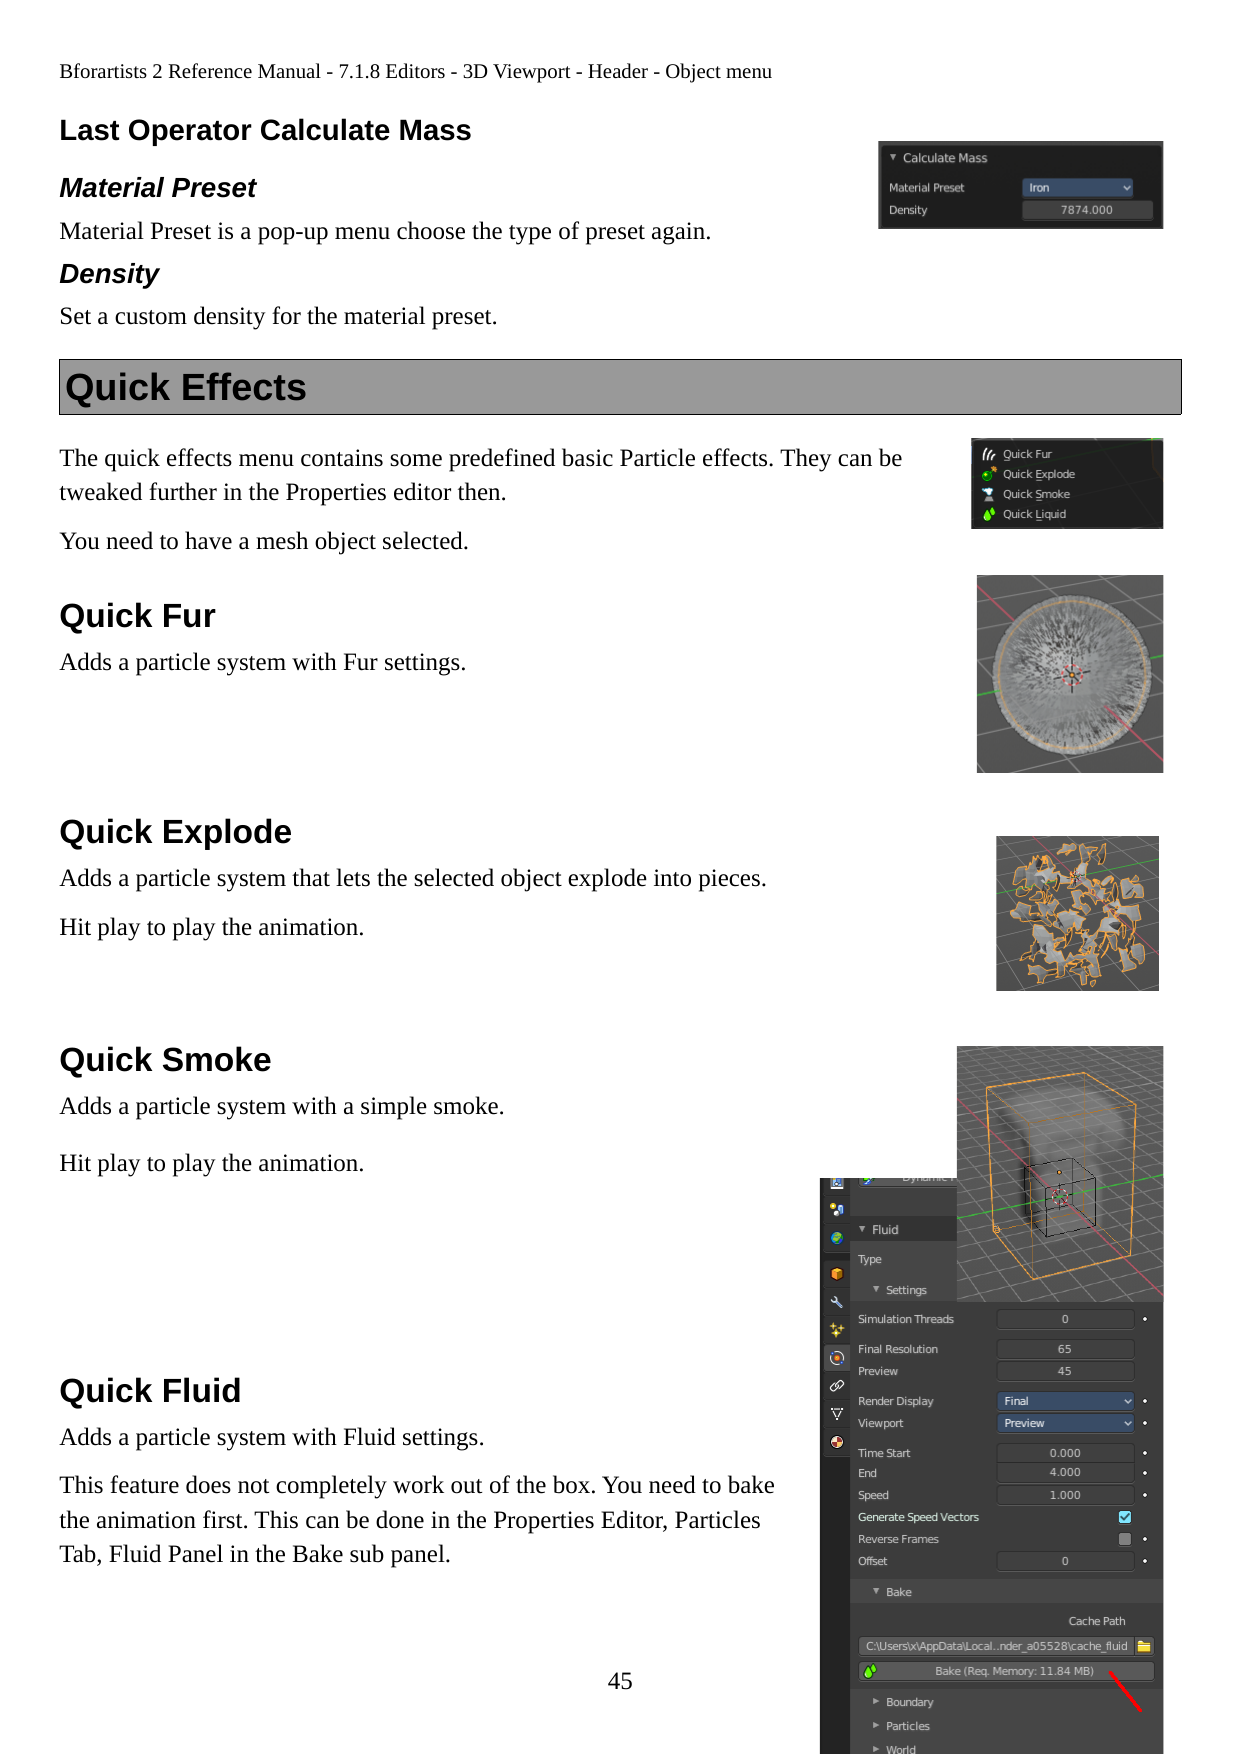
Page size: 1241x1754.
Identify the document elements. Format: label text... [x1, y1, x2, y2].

subtitle Quick Smoke [59, 1040, 1181, 1078]
subtitle [1164, 596, 1181, 635]
picture [971, 438, 1164, 529]
text Set a custom density for the material preset. [59, 301, 1181, 330]
text Adds a particle system with a simple smoke. [59, 1091, 956, 1119]
subtitle Material Preset [59, 171, 878, 203]
text This feature does not completely work out of the box. You need to bake the animation first. This can be done in the Properties Editor, Particles Tab, Fluid Panel in the Bake sub panel. [59, 1471, 819, 1568]
text Hit play to play the animation. [59, 912, 996, 941]
subtitle Quick Fur [59, 596, 976, 635]
subtitle Density [59, 257, 1181, 289]
subtitle Quick Fluid [59, 1370, 819, 1409]
picture [996, 836, 1159, 991]
picture [976, 575, 1164, 773]
text Adds a particle system with Fur settings. [59, 647, 976, 676]
subtitle [1164, 1370, 1181, 1409]
text Adds a particle system that lets the selected object explode into pieces. [59, 863, 996, 892]
picture [819, 1046, 1164, 1754]
text You need to have a mesh object selected. [59, 526, 1181, 555]
text [1159, 912, 1181, 941]
subtitle Quick Explode [59, 812, 1181, 851]
subtitle Last Operator Calculate Mass [59, 113, 1181, 146]
text Material Preset is a pop-up menu choose the type of preset again. [59, 216, 1181, 244]
subtitle [1164, 171, 1181, 203]
picture [878, 141, 1164, 229]
table_header Quick Effects [60, 360, 1181, 414]
text The quick effects menu contains some predefined basic Particle effects. They can be tweaked further in the Properties editor then. [59, 443, 971, 506]
text Adds a particle system with Fluid settings. [59, 1422, 819, 1450]
text Hit play to play the animation. [59, 1148, 956, 1177]
